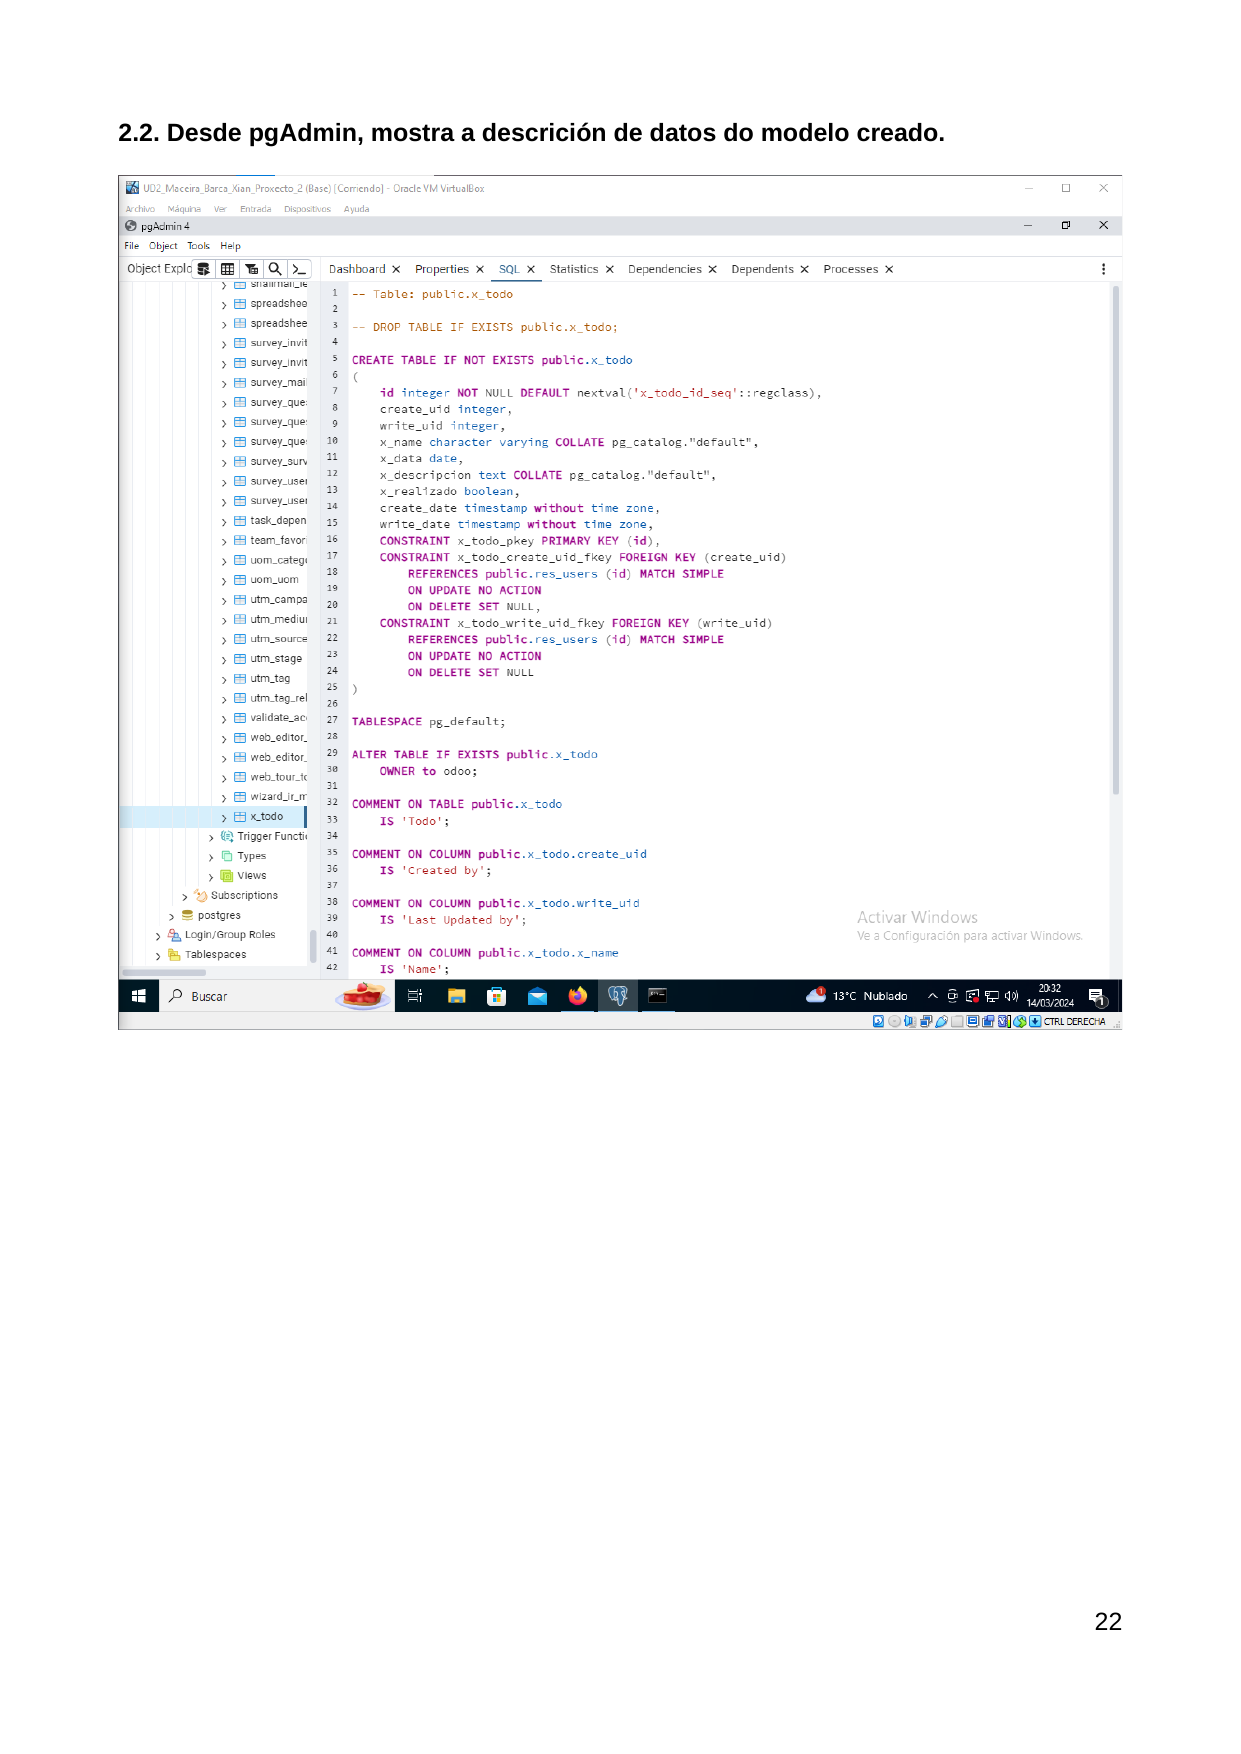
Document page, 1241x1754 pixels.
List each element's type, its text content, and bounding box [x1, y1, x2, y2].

text 2.2. Desde pgAdmin, mostra a descrición de datos do modelo creado. [118, 118, 1122, 147]
picture [118, 175, 1123, 1030]
